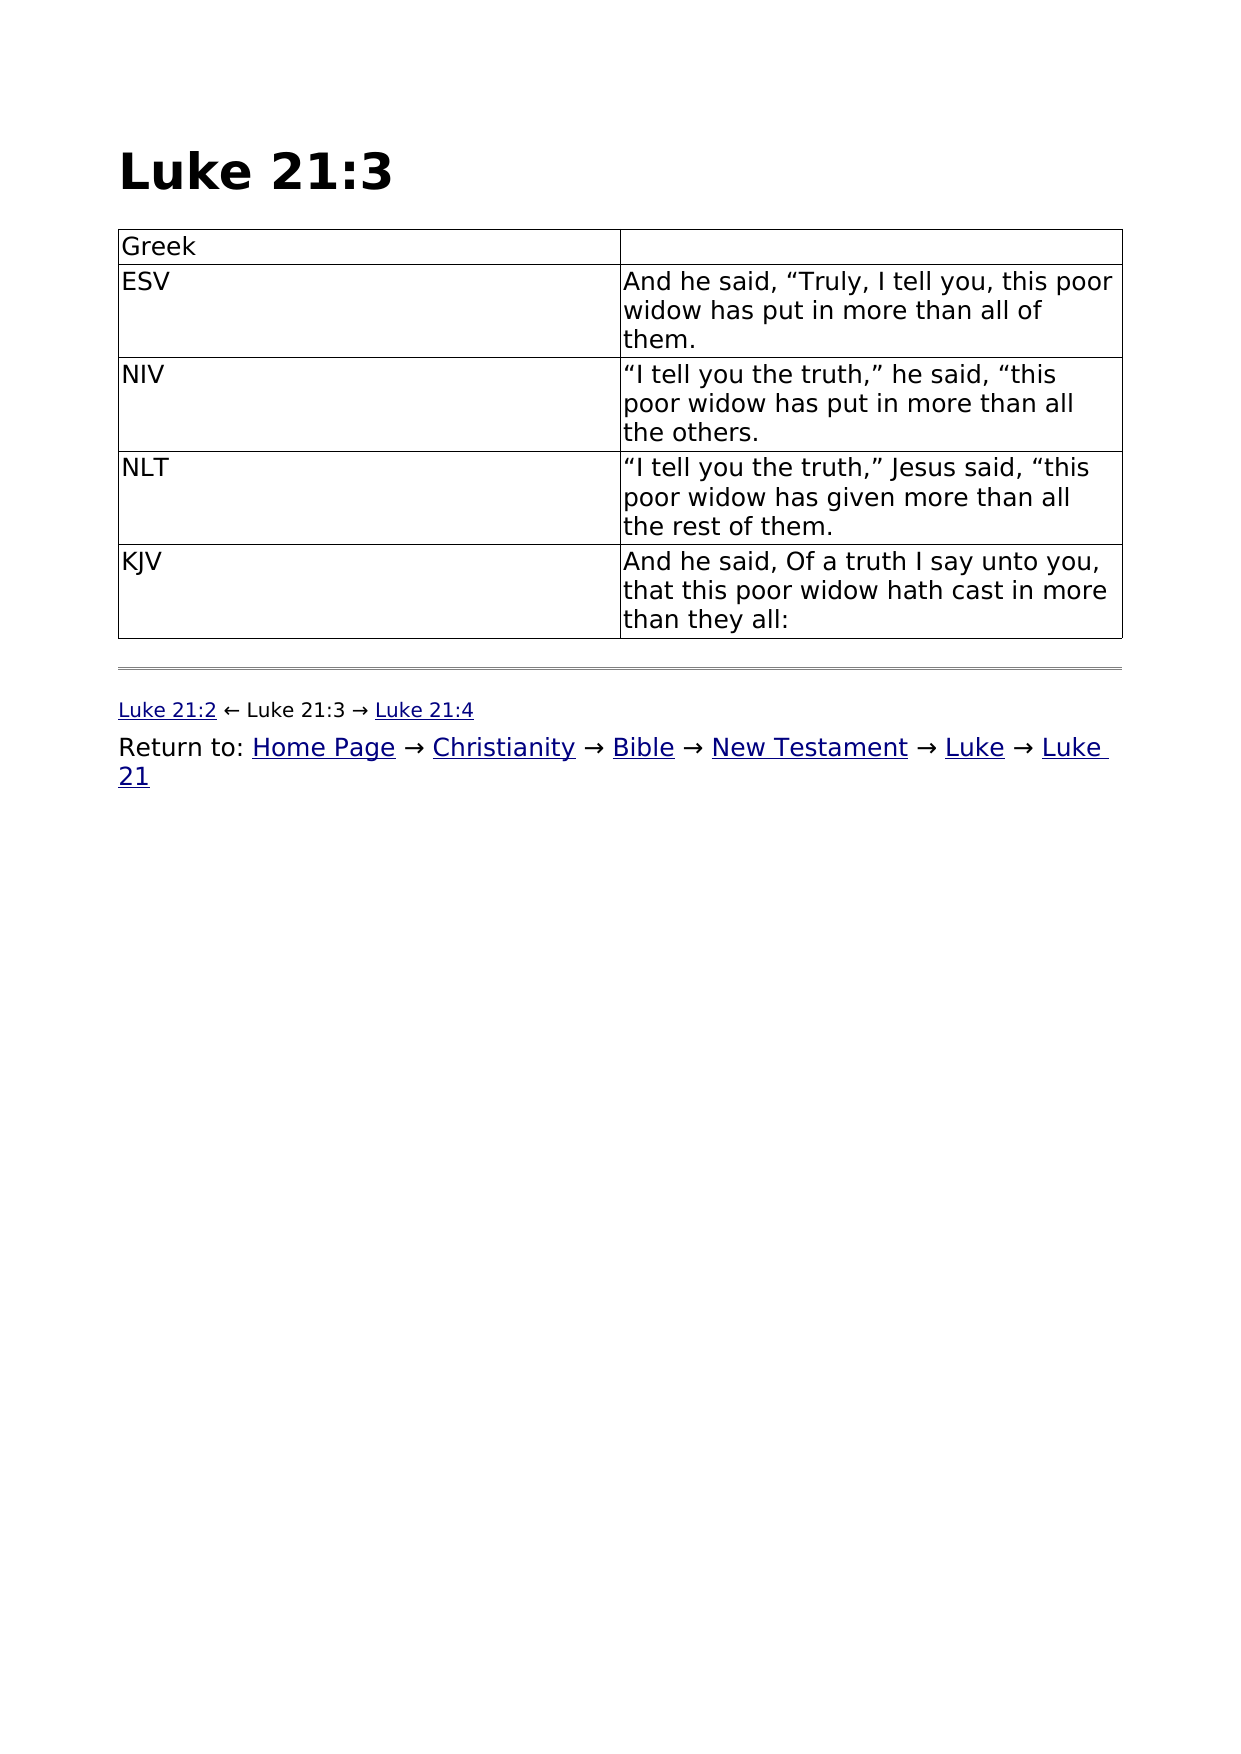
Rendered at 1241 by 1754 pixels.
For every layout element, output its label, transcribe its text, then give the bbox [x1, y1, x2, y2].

text Return to: Home Page → Christianity → Bible → New Testament → Luke → Luke 21 [118, 733, 1122, 791]
table_cell And he said, “Truly, I tell you, this poor widow has put in more than all of them. [621, 265, 1122, 357]
table_cell ESV [119, 265, 620, 357]
text Luke 21:2 ← Luke 21:3 → Luke 21:4 [118, 699, 1122, 733]
table_header Greek [119, 230, 620, 264]
subtitle Luke 21:3 [118, 143, 1122, 201]
table_cell “I tell you the truth,” Jesus said, “this poor widow has given more than all the rest of them. [621, 452, 1122, 544]
table_cell And he said, Of a truth I say unto you, that this poor widow hath cast in more than they all: [621, 545, 1122, 637]
table_header [621, 230, 1122, 264]
table_cell NIV [119, 358, 620, 451]
table_cell KJV [119, 545, 620, 637]
table_cell “I tell you the truth,” he said, “this poor widow has put in more than all the others. [621, 358, 1122, 451]
table_cell NLT [119, 452, 620, 544]
